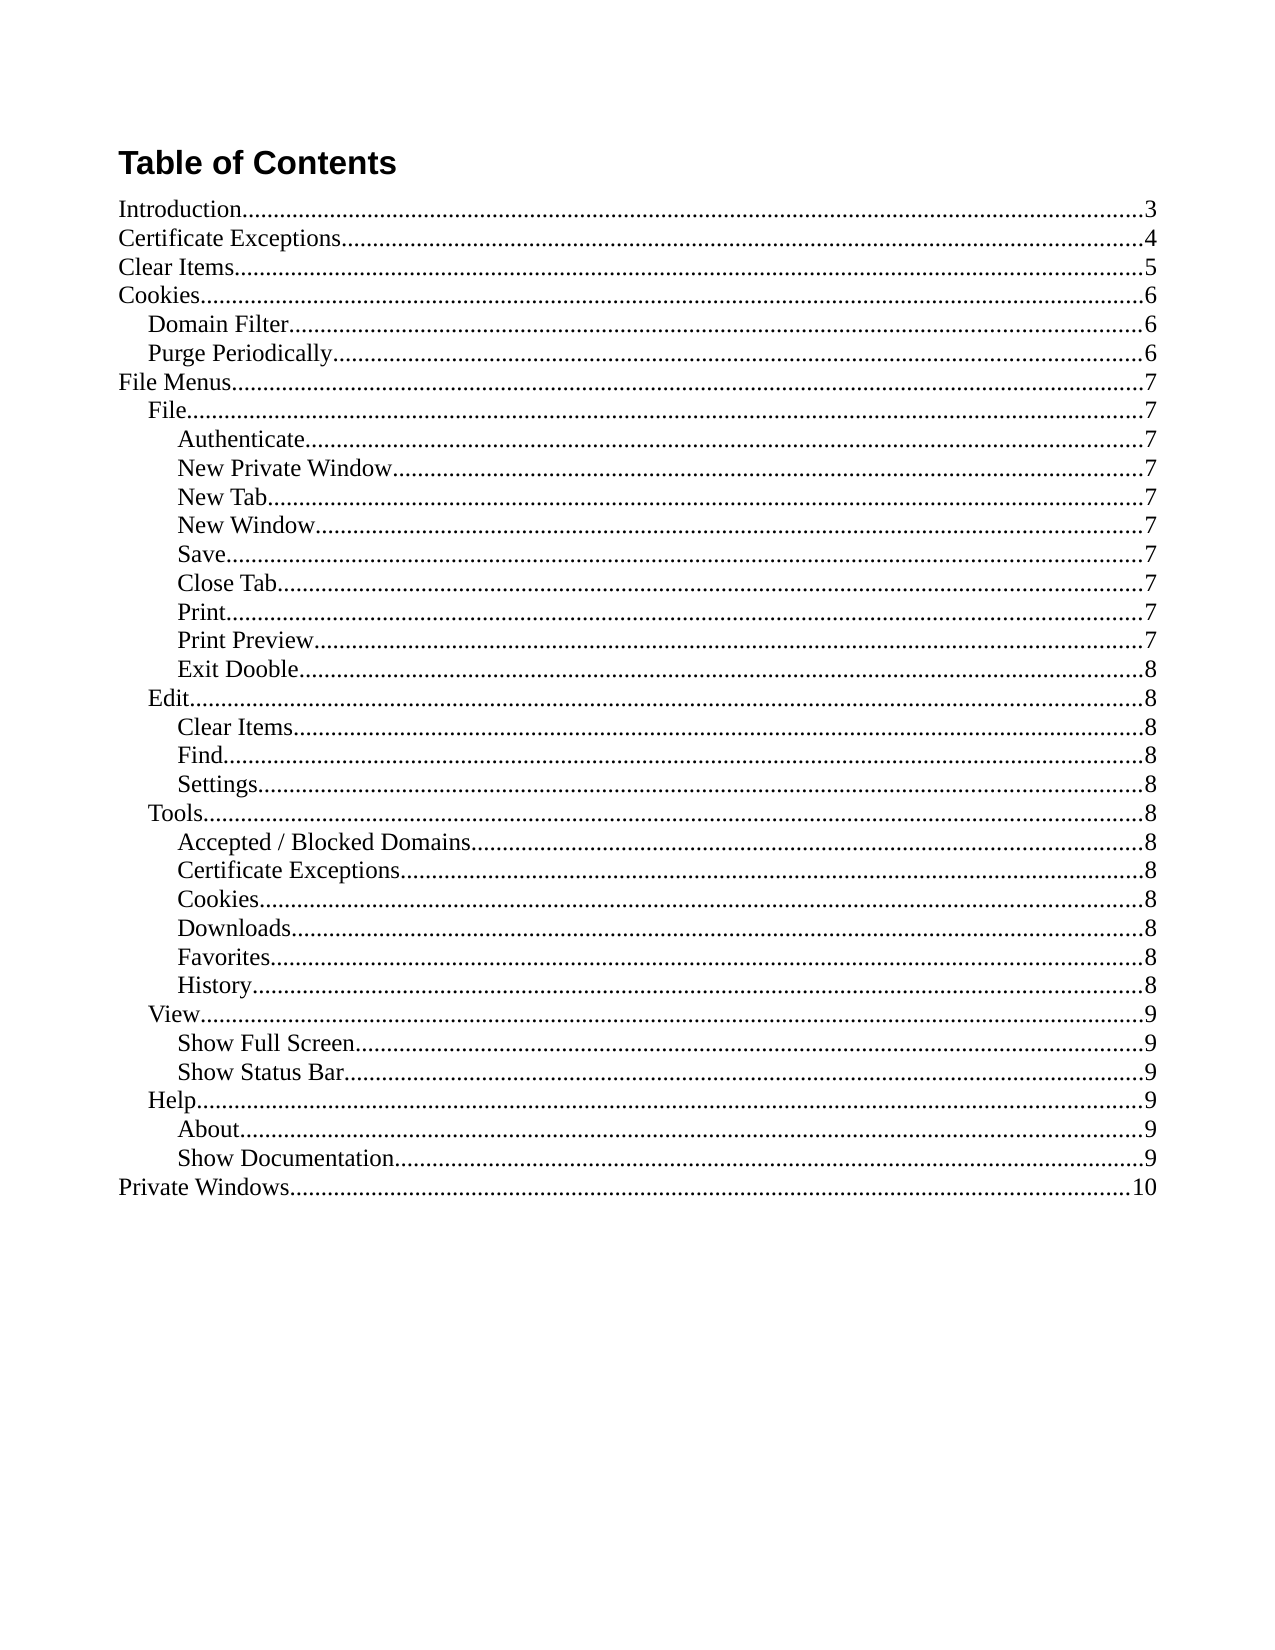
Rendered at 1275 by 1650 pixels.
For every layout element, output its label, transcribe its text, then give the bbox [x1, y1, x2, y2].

text Show Documentation 9 [177, 1143, 1157, 1172]
text Cookies 8 [177, 884, 1157, 913]
text Accepted / Blocked Domains 8 [177, 827, 1157, 855]
text Save 7 [177, 539, 1157, 568]
text History 8 [177, 970, 1157, 999]
text Show Full Screen 9 [177, 1028, 1157, 1057]
text Edit 8 [148, 683, 1157, 712]
text Domain Filter 6 [148, 309, 1157, 338]
text Clear Items 5 [118, 252, 1157, 280]
text Certificate Exceptions 4 [118, 223, 1157, 252]
text Print Preview 7 [177, 625, 1157, 654]
text New Private Window 7 [177, 453, 1157, 482]
text Print 7 [177, 597, 1157, 625]
text Introduction 3 [118, 194, 1157, 223]
text Exit Dooble 8 [177, 654, 1157, 683]
text Clear Items 8 [177, 712, 1157, 740]
text Settings 8 [177, 769, 1157, 798]
text Tools 8 [148, 798, 1157, 827]
text Private Windows 10 [118, 1172, 1157, 1200]
text New Window 7 [177, 510, 1157, 539]
text Close Tab 7 [177, 568, 1157, 597]
subtitle Table of Contents [118, 143, 1157, 182]
text New Tab 7 [177, 482, 1157, 510]
text Favorites 8 [177, 942, 1157, 970]
text Show Status Bar 9 [177, 1057, 1157, 1085]
text Cookies 6 [118, 280, 1157, 309]
text Find 8 [177, 740, 1157, 769]
text View 9 [148, 999, 1157, 1028]
text About 9 [177, 1114, 1157, 1143]
text Purge Periodically 6 [148, 338, 1157, 367]
text Authenticate 7 [177, 424, 1157, 453]
text File Menus 7 [118, 367, 1157, 395]
text Certificate Exceptions 8 [177, 855, 1157, 884]
text File 7 [148, 395, 1157, 424]
text Help 9 [148, 1085, 1157, 1114]
text Downloads 8 [177, 913, 1157, 942]
